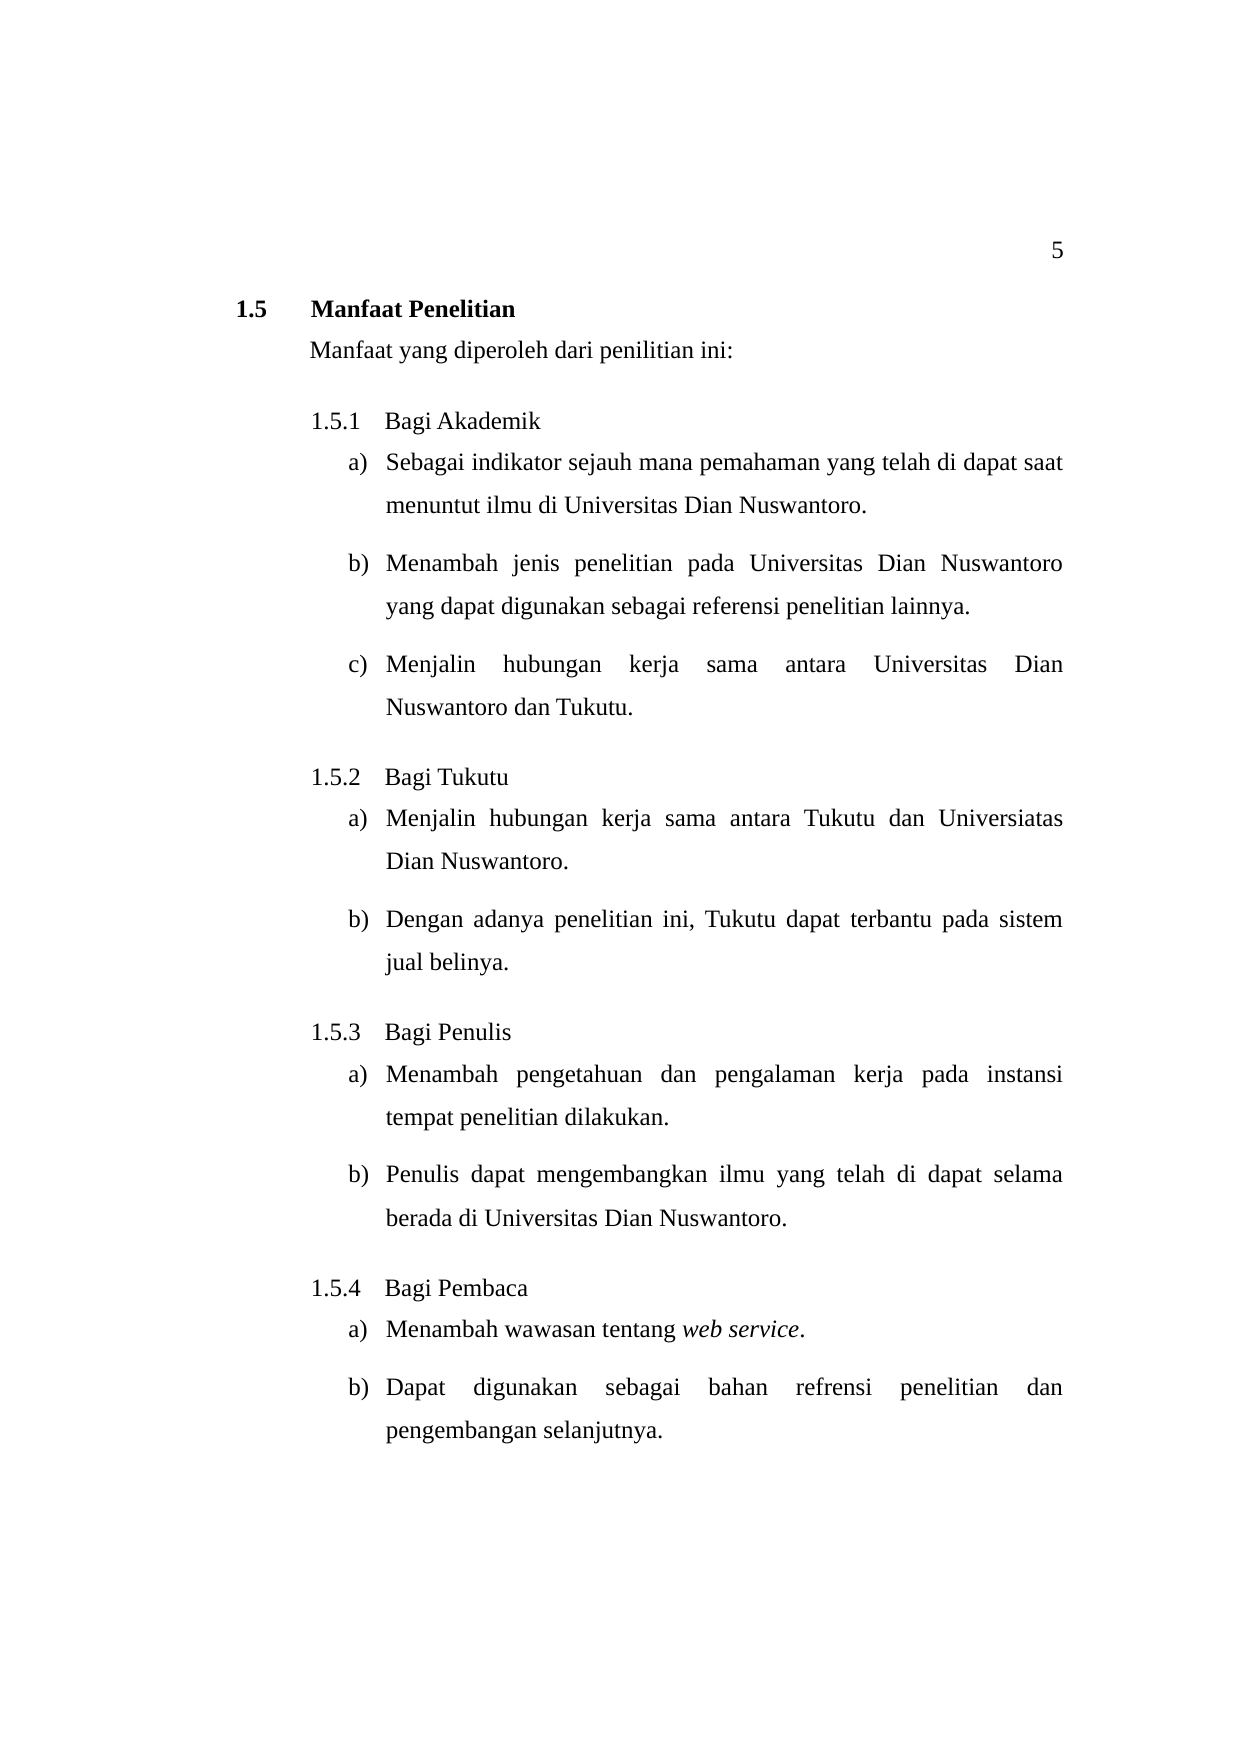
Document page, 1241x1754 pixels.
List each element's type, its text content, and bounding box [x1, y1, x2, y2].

subtitle Bagi Penulis [311, 1017, 1063, 1046]
list Menjalin hubungan kerja sama antara Tukutu dan Universiatas Dian Nuswantoro. [348, 803, 1063, 875]
subtitle Bagi Tukutu [311, 762, 1063, 791]
list Sebagai indikator sejauh mana pemahaman yang telah di dapat saat menuntut ilmu di Universitas Dian Nuswantoro. [348, 447, 1063, 519]
list Menjalin hubungan kerja sama antara Universitas Dian Nuswantoro dan Tukutu. [348, 649, 1063, 721]
list Menambah pengetahuan dan pengalaman kerja pada instansi tempat penelitian dilakukan. [348, 1059, 1063, 1131]
subtitle Manfaat Penelitian [236, 294, 1063, 323]
list Menambah wawasan tentang web service. [348, 1314, 1063, 1343]
text Manfaat yang diperoleh dari penilitian ini: [236, 336, 1063, 364]
subtitle Bagi Akademik [311, 406, 1063, 434]
list Dapat digunakan sebagai bahan refrensi penelitian dan pengembangan selanjutnya. [348, 1372, 1063, 1444]
list Menambah jenis penelitian pada Universitas Dian Nuswantoro yang dapat digunakan sebagai referensi penelitian lainnya. [348, 548, 1063, 620]
list Penulis dapat mengembangkan ilmu yang telah di dapat selama berada di Universitas Dian Nuswantoro. [348, 1159, 1063, 1231]
subtitle Bagi Pembaca [311, 1273, 1063, 1302]
list Dengan adanya penelitian ini, Tukutu dapat terbantu pada sistem jual belinya. [348, 904, 1063, 976]
